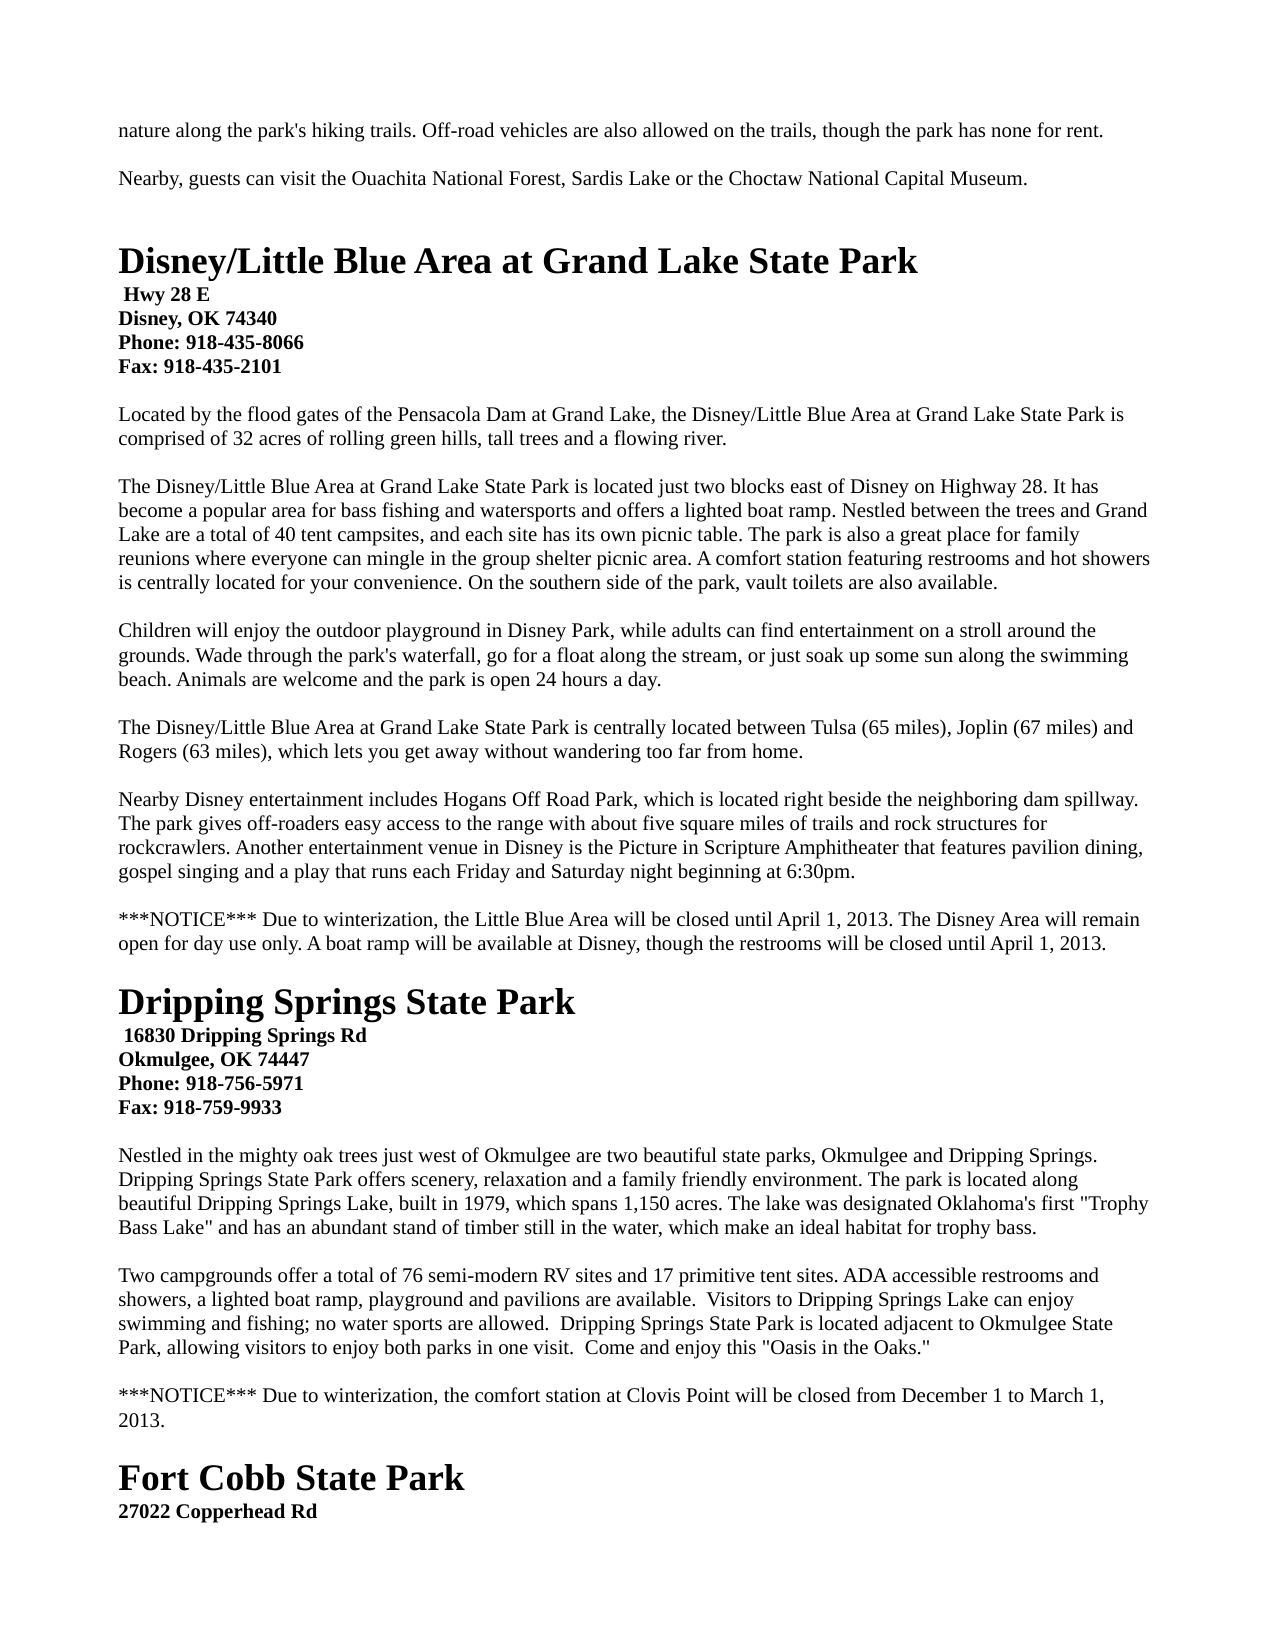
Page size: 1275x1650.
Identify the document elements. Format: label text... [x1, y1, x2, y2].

text Nearby, guests can visit the Ouachita National Forest, Sardis Lake or the Choctaw National Capital Museum. [118, 166, 1157, 190]
text Fax: 918-435-2101 [118, 354, 1157, 378]
text Phone: 918-756-5971 [118, 1071, 1157, 1095]
text Fax: 918-759-9933 [118, 1095, 1157, 1119]
text Fort Cobb State Park [118, 1456, 1157, 1499]
text Nestled in the mighty oak trees just west of Okmulgee are two beautiful state parks, Okmulgee and Dripping Springs. Dripping Springs State Park offers scenery, relaxation and a family friendly environment. The park is located along beautiful Dripping Springs Lake, built in 1979, which spans 1,150 acres. The lake was designated Oklahoma's first "Trophy Bass Lake" and has an abundant stand of timber still in the water, which make an ideal habitat for trophy bass. [118, 1143, 1157, 1239]
text 27022 Copperhead Rd [118, 1499, 1157, 1523]
text nature along the park's hiking trails. Off-road vehicles are also allowed on the trails, though the park has none for rent. [118, 118, 1157, 142]
text The Disney/Little Blue Area at Grand Lake State Park is located just two blocks east of Disney on Highway 28. It has become a popular area for bass fishing and watersports and offers a lighted boat ramp. Nestled between the trees and Grand Lake are a total of 40 tent campsites, and each site has its own picnic table. The park is also a great place for family reunions where everyone can mingle in the group shelter picnic area. A comfort station featuring restrooms and hot showers is centrally located for your convenience. On the southern side of the park, vault toilets are also available. [118, 474, 1157, 594]
text Disney, OK 74340 [118, 306, 1157, 330]
text Nearby Disney entertainment includes Hogans Off Road Park, which is located right beside the neighboring dam spillway. The park gives off-roaders easy access to the range with about five square miles of trails and rock structures for rockcrawlers. Another entertainment venue in Disney is the Picture in Scripture Amphitheater that features pavilion dining, gospel singing and a play that runs each Friday and Saturday night beginning at 6:30pm. [118, 787, 1157, 883]
text The Disney/Little Blue Area at Grand Lake State Park is centrally located between Tulsa (65 miles), Joplin (67 miles) and Rogers (63 miles), which lets you get away without wandering too far from home. [118, 715, 1157, 763]
text Disney/Little Blue Area at Grand Lake State Park [118, 238, 1157, 282]
text ***NOTICE*** Due to winterization, the comfort station at Clovis Point will be closed from December 1 to March 1, 2013. [118, 1383, 1157, 1432]
text Children will enjoy the outdoor playground in Disney Park, while adults can find entertainment on a stroll around the grounds. Wade through the park's waterfall, go for a float along the stream, or just soak up some sun along the swimming beach. Animals are welcome and the park is open 24 hours a day. [118, 618, 1157, 691]
text Phone: 918-435-8066 [118, 330, 1157, 354]
text Hwy 28 E [118, 282, 1157, 306]
text Located by the flood gates of the Pensacola Dam at Grand Lake, the Disney/Little Blue Area at Grand Lake State Park is comprised of 32 acres of rolling green hills, tall trees and a flowing river. [118, 402, 1157, 450]
text Okmulgee, OK 74447 [118, 1047, 1157, 1071]
text 16830 Dripping Springs Rd [118, 1022, 1157, 1047]
text Two campgrounds offer a total of 76 semi-modern RV sites and 17 primitive tent sites. ADA accessible restrooms and showers, a lighted boat ramp, playground and pavilions are available. Visitors to Dripping Springs Lake can enjoy swimming and fishing; no water sports are allowed. Dripping Springs State Park is located adjacent to Okmulgee State Park, allowing visitors to enjoy both parks in one visit. Come and enjoy this "Oasis in the Oaks." [118, 1263, 1157, 1359]
text Dripping Springs State Park [118, 979, 1157, 1022]
text ***NOTICE*** Due to winterization, the Little Blue Area will be closed until April 1, 2013. The Disney Area will remain open for day use only. A boat ramp will be available at Disney, though the restrooms will be closed until April 1, 2013. [118, 907, 1157, 955]
